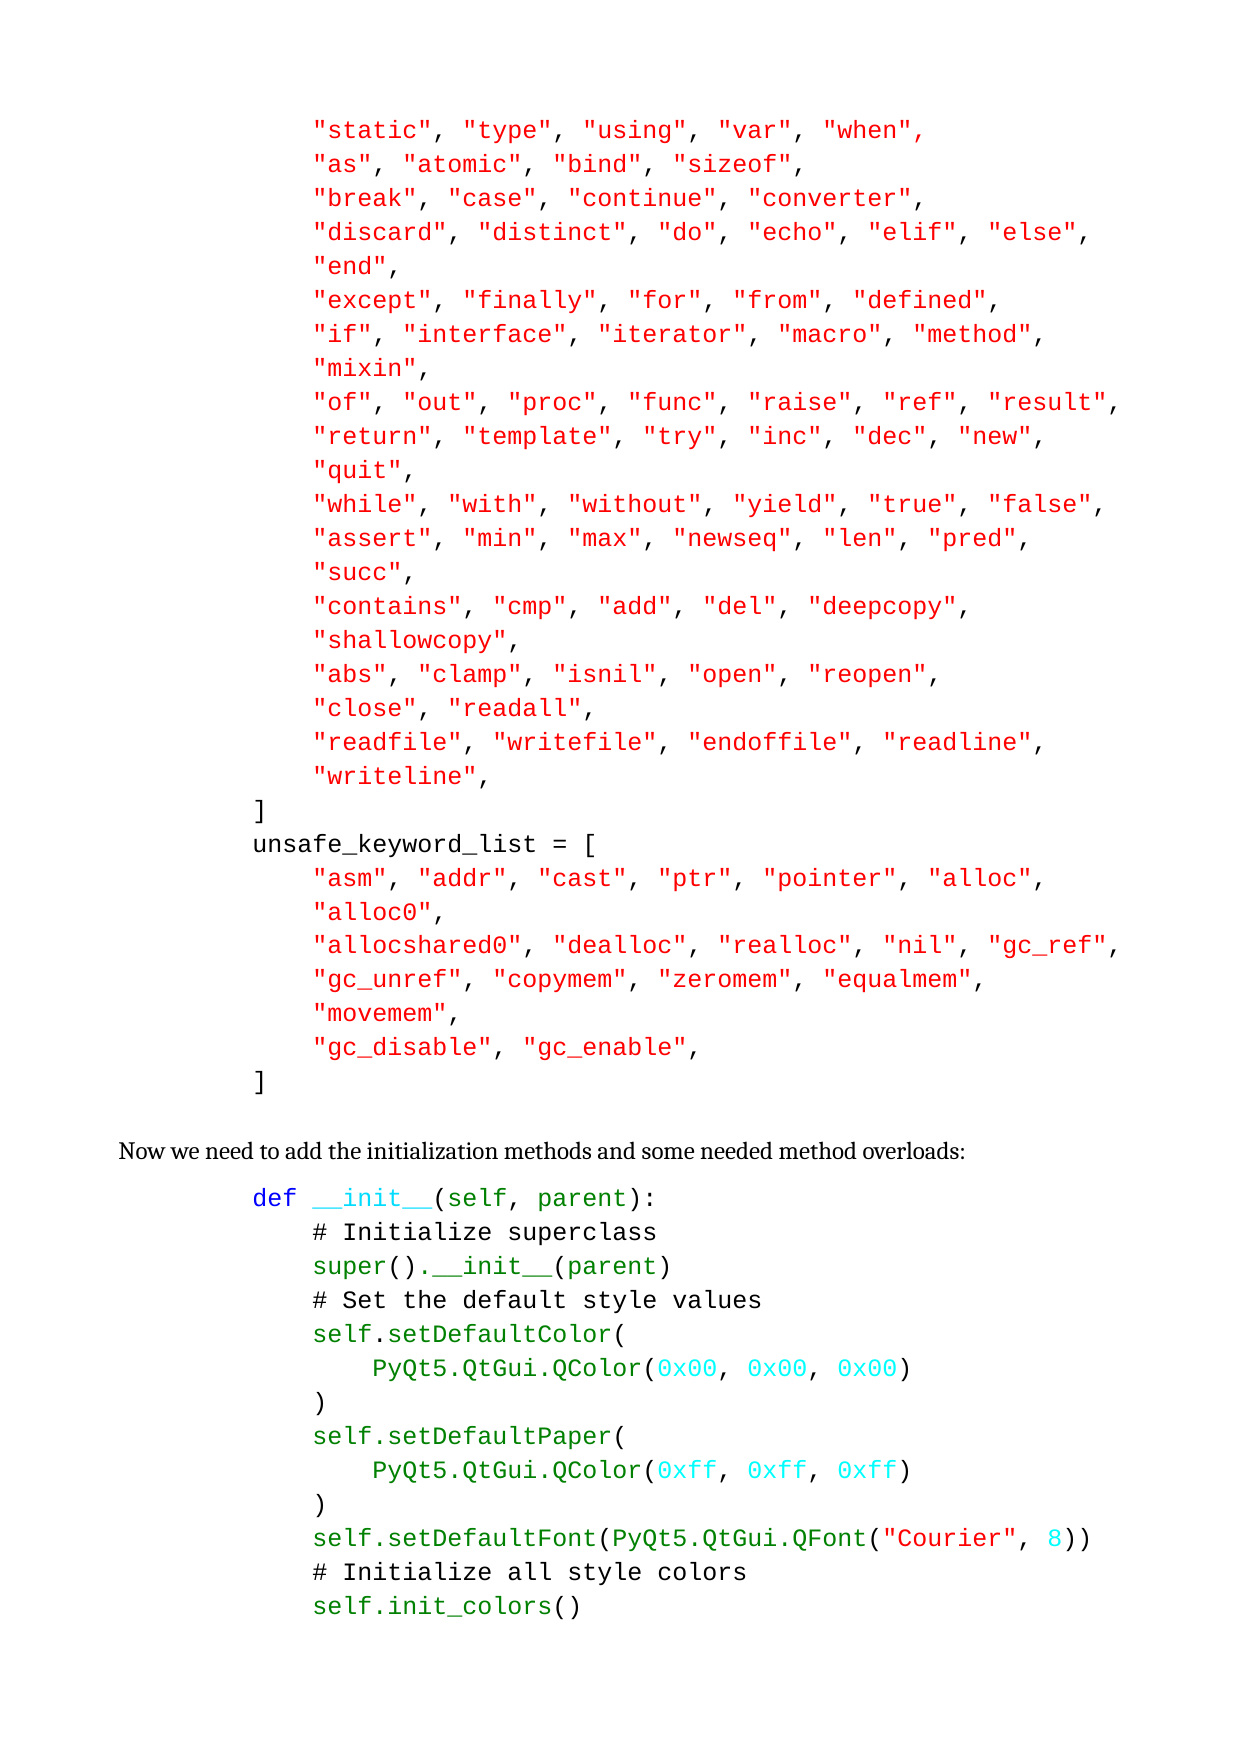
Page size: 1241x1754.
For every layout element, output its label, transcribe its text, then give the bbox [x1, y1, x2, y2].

text ) [192, 1390, 1122, 1418]
text "allocshared0", "dealloc", "realloc", "nil", "gc_ref", [192, 933, 1122, 961]
text self.init_colors() [192, 1593, 1122, 1622]
text unsafe_keyword_list = [ [192, 831, 1122, 859]
text self.setDefaultFont(PyQt5.QtGui.QFont("Courier", 8)) [192, 1526, 1122, 1554]
text "static", "type", "using", "var", "when", [192, 118, 1122, 146]
text "as", "atomic", "bind", "sizeof", [192, 152, 1122, 180]
text ] [192, 797, 1122, 826]
text "contains", "cmp", "add", "del", "deepcopy", [192, 593, 1122, 622]
text "return", "template", "try", "inc", "dec", "new", [192, 424, 1122, 452]
text "abs", "clamp", "isnil", "open", "reopen", [192, 661, 1122, 690]
text "if", "interface", "iterator", "macro", "method", [192, 322, 1122, 350]
text PyQt5.QtGui.QColor(0xff, 0xff, 0xff) [192, 1458, 1122, 1486]
text # Set the default style values [192, 1288, 1122, 1316]
text # Initialize superclass [192, 1220, 1122, 1248]
text ] [192, 1069, 1122, 1097]
text "quit", [192, 458, 1122, 486]
text "shallowcopy", [192, 627, 1122, 656]
text "except", "finally", "for", "from", "defined", [192, 288, 1122, 316]
text "mixin", [192, 356, 1122, 384]
text self.setDefaultColor( [192, 1322, 1122, 1350]
text "gc_disable", "gc_enable", [192, 1035, 1122, 1063]
text "discard", "distinct", "do", "echo", "elif", "else", [192, 220, 1122, 248]
text "gc_unref", "copymem", "zeromem", "equalmem", [192, 967, 1122, 995]
text "assert", "min", "max", "newseq", "len", "pred", [192, 526, 1122, 554]
text "break", "case", "continue", "converter", [192, 186, 1122, 214]
text "while", "with", "without", "yield", "true", "false", [192, 492, 1122, 520]
text "readfile", "writefile", "endoffile", "readline", [192, 729, 1122, 758]
text Now we need to add the initialization methods and some needed method overloads: [118, 1137, 1122, 1166]
text "writeline", [192, 763, 1122, 792]
text ) [192, 1492, 1122, 1520]
text # Initialize all style colors [192, 1559, 1122, 1588]
text "of", "out", "proc", "func", "raise", "ref", "result", [192, 390, 1122, 418]
text PyQt5.QtGui.QColor(0x00, 0x00, 0x00) [192, 1356, 1122, 1384]
text super().__init__(parent) [192, 1254, 1122, 1282]
text def __init__(self, parent): [192, 1186, 1122, 1214]
text "alloc0", [192, 899, 1122, 927]
text self.setDefaultPaper( [192, 1424, 1122, 1452]
text "close", "readall", [192, 695, 1122, 724]
text "asm", "addr", "cast", "ptr", "pointer", "alloc", [192, 865, 1122, 893]
text "movemem", [192, 1001, 1122, 1029]
text "succ", [192, 559, 1122, 588]
text "end", [192, 254, 1122, 282]
